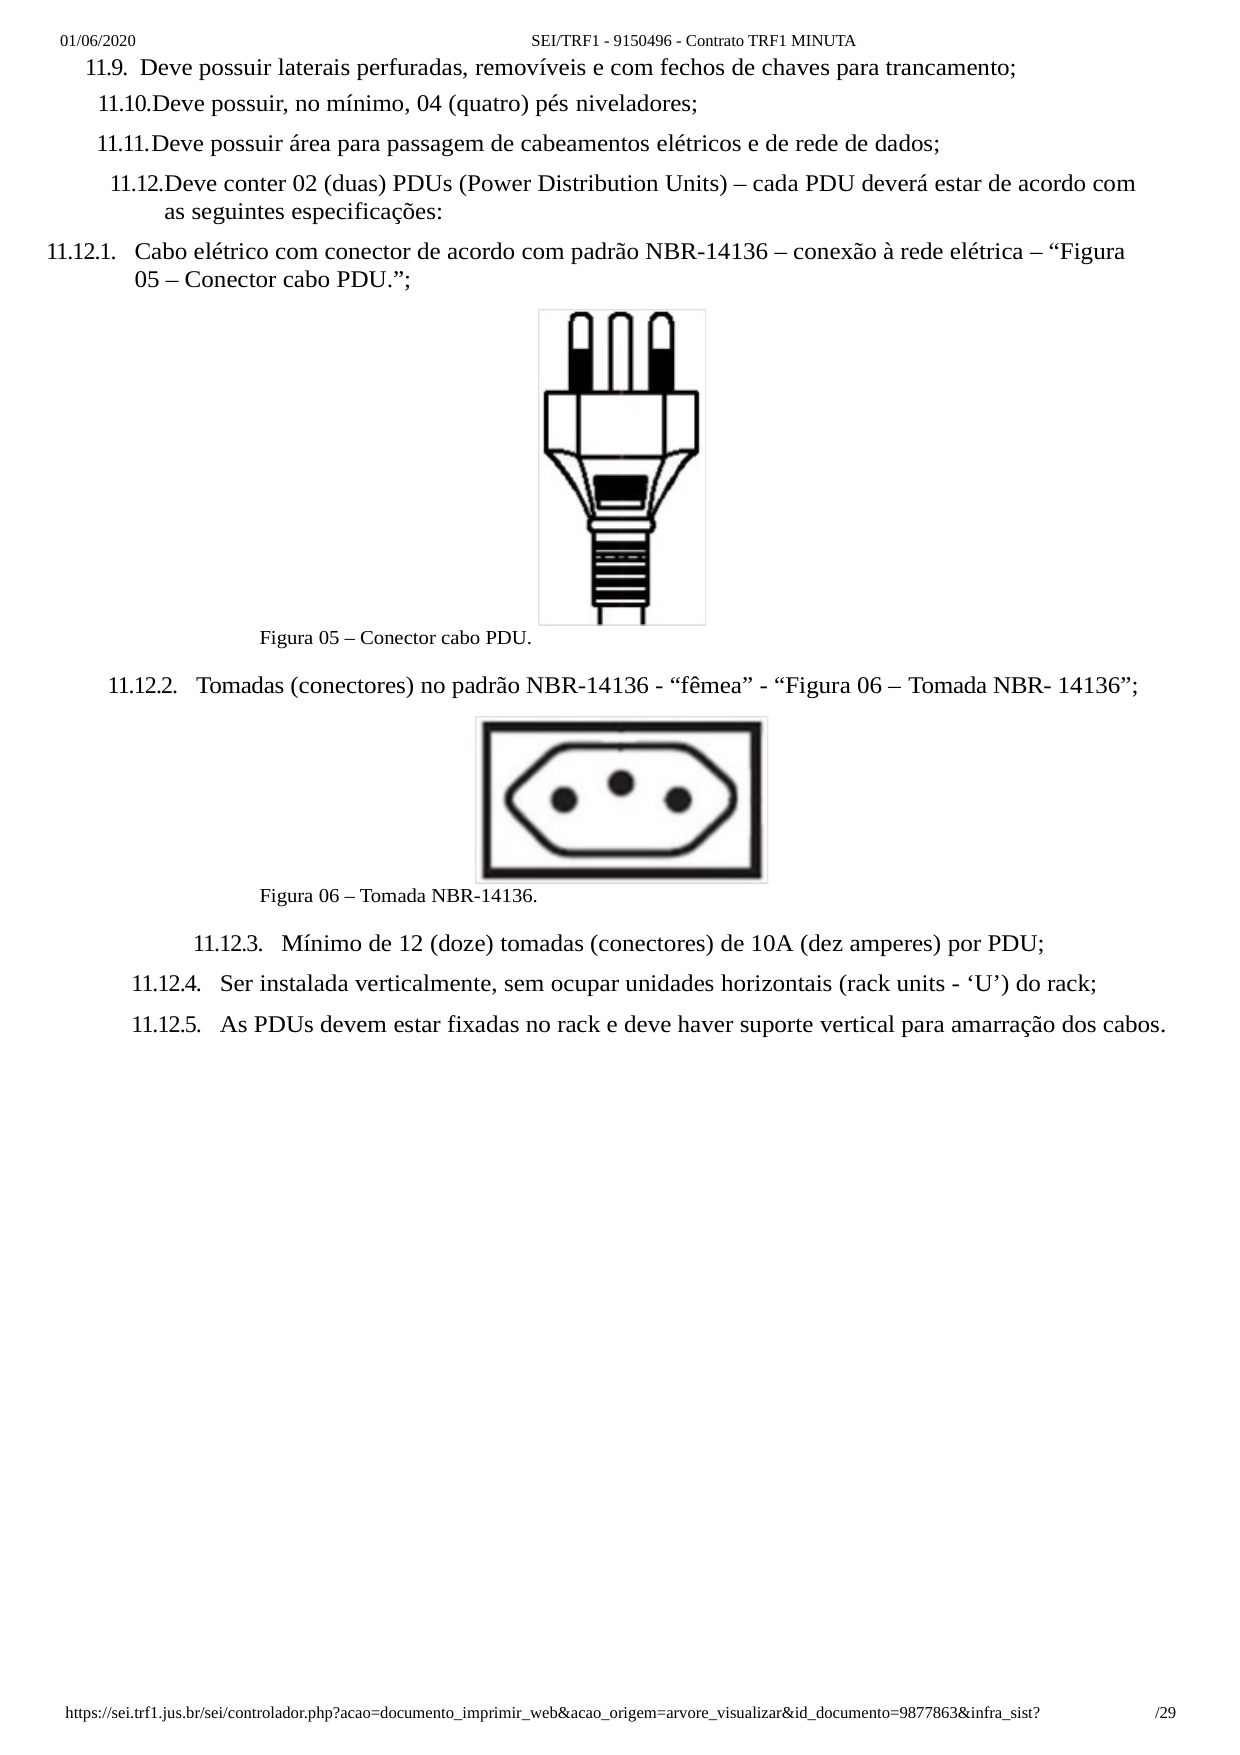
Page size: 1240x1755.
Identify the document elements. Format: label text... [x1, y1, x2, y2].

list Ser instalada verticalmente, sem ocupar unidades horizontais (rack units - ‘U’) do rack; [146, 969, 1192, 997]
list Cabo elétrico com conector de acordo com padrão NBR-14136 – conexão à rede elétrica – “Figura 05 – Conector cabo PDU.”; [60, 237, 1157, 292]
list Deve possuir laterais perfuradas, removíveis e com fechos de chaves para trancamento; [85, 53, 1192, 80]
list Deve possuir área para passagem de cabeamentos elétricos e de rede de dados; [96, 129, 1192, 157]
text Figura 05 – Conector cabo PDU. [259, 321, 1192, 649]
list Mínimo de 12 (doze) tomadas (conectores) de 10A (dez amperes) por PDU; [207, 929, 1192, 957]
text Figura 06 – Tomada NBR-14136. [259, 729, 1192, 907]
list Deve possuir, no mínimo, 04 (quatro) pés niveladores; [97, 89, 1192, 117]
list Deve conter 02 (duas) PDUs (Power Distribution Units) – cada PDU deverá estar de acordo com as seguintes especificações: [109, 169, 1156, 224]
list As PDUs devem estar fixadas no rack e deve haver suporte vertical para amarração dos cabos. [146, 1009, 1192, 1037]
list Tomadas (conectores) no padrão NBR-14136 - “fêmea” - “Figura 06 – Tomada NBR- 14136”; [122, 671, 1156, 699]
